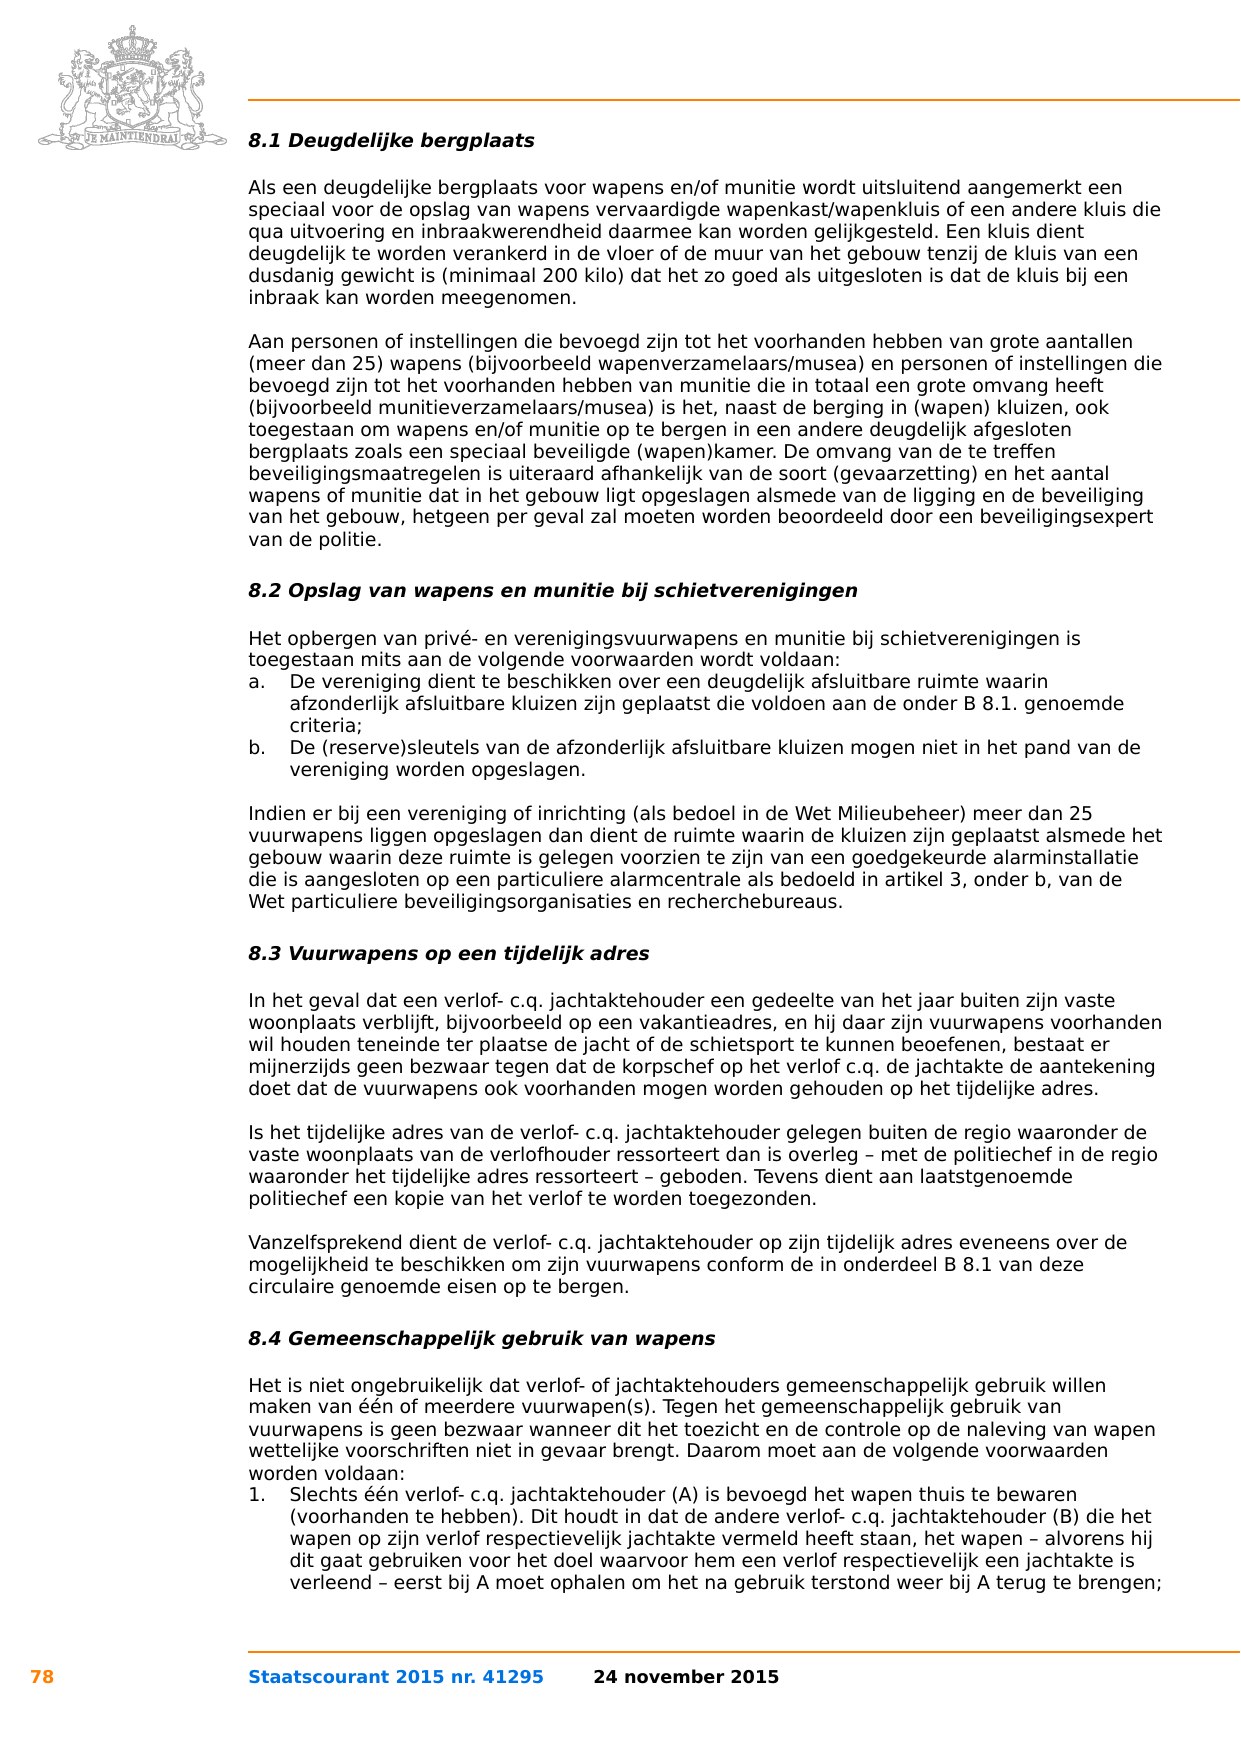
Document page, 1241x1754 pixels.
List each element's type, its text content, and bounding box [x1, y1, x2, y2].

text Aan personen of instellingen die bevoegd zijn tot het voorhanden hebben van grote aantallen (meer dan 25) wapens (bijvoorbeeld wapenverzamelaars/musea) en personen of instellingen die bevoegd zijn tot het voorhanden hebben van munitie die in totaal een grote omvang heeft (bijvoorbeeld munitieverzamelaars/musea) is het, naast de berging in (wapen) kluizen, ook toegestaan om wapens en/of munitie op te bergen in een andere deugdelijk afgesloten bergplaats zoals een speciaal beveiligde (wapen)kamer. De omvang van de te treffen beveiligingsmaatregelen is uiteraard afhankelijk van de soort (gevaarzetting) en het aantal wapens of munitie dat in het gebouw ligt opgeslagen alsmede van de ligging en de beveiliging van het gebouw, hetgeen per geval zal moeten worden beoordeeld door een beveiligingsexpert van de politie. [248, 331, 1163, 550]
text Indien er bij een vereniging of inrichting (als bedoel in de Wet Milieubeheer) meer dan 25 vuurwapens liggen opgeslagen dan dient de ruimte waarin de kluizen zijn geplaatst alsmede het gebouw waarin deze ruimte is gelegen voorzien te zijn van een goedgekeurde alarminstallatie die is aangesloten op een particuliere alarmcentrale als bedoeld in artikel 3, onder b, van de Wet particuliere beveiligingsorganisaties en recherchebureaus. [248, 803, 1163, 913]
subtitle 8.3 Vuurwapens op een tijdelijk adres [248, 943, 1163, 965]
text 1. Slechts één verlof- c.q. jachtaktehouder (A) is bevoegd het wapen thuis te bewaren (voorhanden te hebben). Dit houdt in dat de andere verlof- c.q. jachtaktehouder (B) die het wapen op zijn verlof respectievelijk jachtakte vermeld heeft staan, het wapen – alvorens hij dit gaat gebruiken voor het doel waarvoor hem een verlof respectievelijk een jachtakte is verleend – eerst bij A moet ophalen om het na gebruik terstond weer bij A terug te brengen; [248, 1484, 1163, 1594]
text Het opbergen van privé- en verenigingsvuurwapens en munitie bij schietverenigingen is toegestaan mits aan de volgende voorwaarden wordt voldaan: [248, 627, 1163, 671]
text Vanzelfsprekend dient de verlof- c.q. jachtaktehouder op zijn tijdelijk adres eveneens over de mogelijkheid te beschikken om zijn vuurwapens conform de in onderdeel B 8.1 van deze circulaire genoemde eisen op te bergen. [248, 1232, 1163, 1297]
text Het is niet ongebruikelijk dat verlof- of jachtaktehouders gemeenschappelijk gebruik willen maken van één of meerdere vuurwapen(s). Tegen het gemeenschappelijk gebruik van vuurwapens is geen bezwaar wanneer dit het toezicht en de controle op de naleving van wapen wettelijke voorschriften niet in gevaar brengt. Daarom moet aan de volgende voorwaarden worden voldaan: [248, 1374, 1163, 1484]
picture [38, 25, 227, 150]
subtitle 8.2 Opslag van wapens en munitie bij schietverenigingen [248, 580, 1163, 602]
text b. De (reserve)sleutels van de afzonderlijk afsluitbare kluizen mogen niet in het pand van de vereniging worden opgeslagen. [248, 737, 1163, 781]
text Als een deugdelijke bergplaats voor wapens en/of munitie wordt uitsluitend aangemerkt een speciaal voor de opslag van wapens vervaardigde wapenkast/wapenkluis of een andere kluis die qua uitvoering en inbraakwerendheid daarmee kan worden gelijkgesteld. Een kluis dient deugdelijk te worden verankerd in de vloer of de muur van het gebouw tenzij de kluis van een dusdanig gewicht is (minimaal 200 kilo) dat het zo goed als uitgesloten is dat de kluis bij een inbraak kan worden meegenomen. [248, 177, 1163, 309]
subtitle 8.4 Gemeenschappelijk gebruik van wapens [248, 1327, 1163, 1349]
text In het geval dat een verlof- c.q. jachtaktehouder een gedeelte van het jaar buiten zijn vaste woonplaats verblijft, bijvoorbeeld op een vakantieadres, en hij daar zijn vuurwapens voorhanden wil houden teneinde ter plaatse de jacht of de schietsport te kunnen beoefenen, bestaat er mijnerzijds geen bezwaar tegen dat de korpschef op het verlof c.q. de jachtakte de aantekening doet dat de vuurwapens ook voorhanden mogen worden gehouden op het tijdelijke adres. [248, 990, 1163, 1100]
subtitle 8.1 Deugdelijke bergplaats [248, 130, 1163, 152]
text a. De vereniging dient te beschikken over een deugdelijk afsluitbare ruimte waarin afzonderlijk afsluitbare kluizen zijn geplaatst die voldoen aan de onder B 8.1. genoemde criteria; [248, 671, 1163, 737]
text Is het tijdelijke adres van de verlof- c.q. jachtaktehouder gelegen buiten de regio waaronder de vaste woonplaats van de verlofhouder ressorteert dan is overleg – met de politiechef in de regio waaronder het tijdelijke adres ressorteert – geboden. Tevens dient aan laatstgenoemde politiechef een kopie van het verlof te worden toegezonden. [248, 1122, 1163, 1210]
